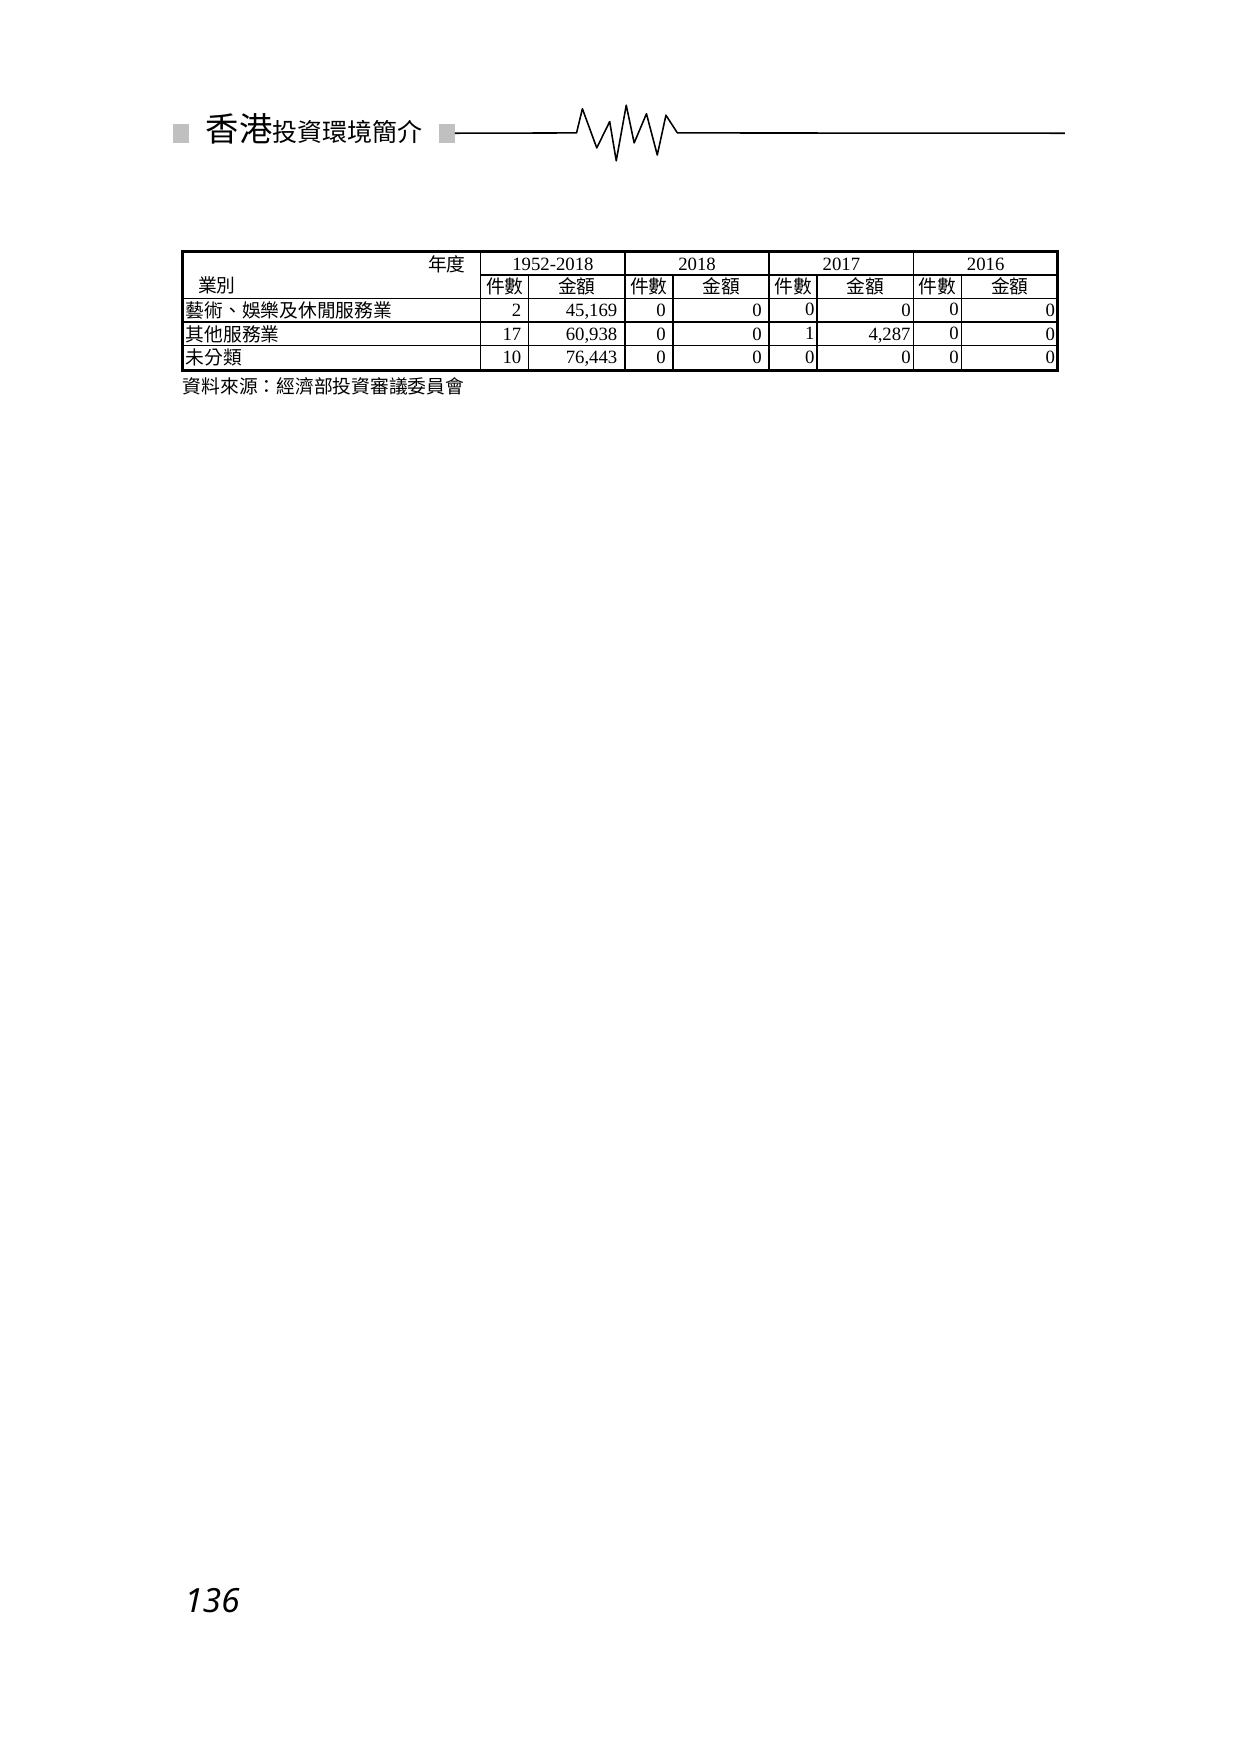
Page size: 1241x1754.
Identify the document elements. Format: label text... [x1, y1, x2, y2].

table_cell 60,938 [529, 323, 624, 345]
table_cell 0 [818, 299, 913, 321]
table_cell 未分類 [184, 346, 480, 368]
table_cell 件數 [626, 276, 672, 297]
table_cell 17 [481, 323, 528, 345]
table_cell 0 [914, 323, 961, 345]
table_cell 0 [962, 346, 1056, 368]
table_cell 件數 [481, 276, 528, 297]
table_cell 0 [770, 299, 816, 321]
table_cell 76,443 [529, 346, 624, 368]
table_cell 45,169 [529, 299, 624, 321]
table_header 2016 [914, 253, 1056, 274]
table_cell 0 [626, 346, 672, 368]
table_cell 0 [674, 299, 768, 321]
table_cell 件數 [770, 276, 816, 297]
table_cell 0 [914, 346, 961, 368]
table_cell 0 [674, 323, 768, 345]
table_cell 0 [962, 299, 1056, 321]
text 資料來源：經濟部投資審議委員會 [183, 372, 1058, 399]
table_cell 金額 [529, 276, 624, 297]
table_header 年度 業別 [184, 253, 480, 297]
table_header 2017 [770, 253, 913, 274]
table_cell 金額 [674, 276, 768, 297]
table_cell 2 [481, 299, 528, 321]
table_cell 0 [626, 299, 672, 321]
table_cell 4,287 [818, 323, 913, 345]
table_cell 0 [770, 346, 816, 368]
table_header 1952-2018 [481, 253, 624, 274]
table_cell 其他服務業 [184, 323, 480, 345]
table_cell 0 [818, 346, 913, 368]
table_cell 0 [962, 323, 1056, 345]
table_cell 0 [626, 323, 672, 345]
table_cell 0 [914, 299, 961, 321]
table_cell 金額 [818, 276, 913, 297]
table_cell 件數 [914, 276, 961, 297]
table_cell 金額 [962, 276, 1056, 297]
table_cell 藝術、娛樂及休閒服務業 [184, 299, 480, 321]
table_cell 10 [481, 346, 528, 368]
table_cell 1 [770, 323, 816, 345]
table_cell 0 [674, 346, 768, 368]
table_header 2018 [626, 253, 768, 274]
